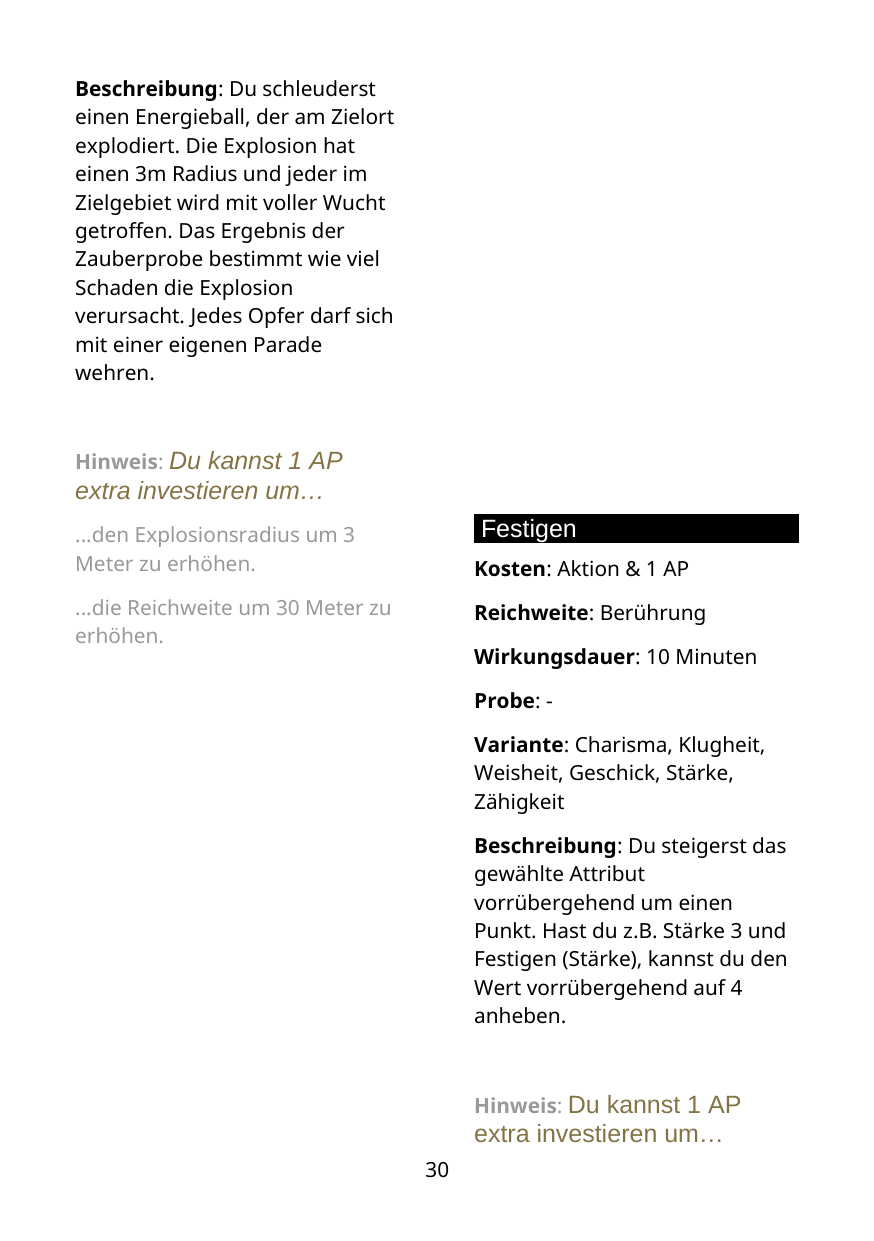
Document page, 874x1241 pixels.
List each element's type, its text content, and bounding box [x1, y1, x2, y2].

text ...den Explosionsradius um 3 Meter zu erhöhen. [75, 520, 400, 577]
text Wirkungsdauer: 10 Minuten [474, 642, 799, 670]
text ...die Reichweite um 30 Meter zu erhöhen. [75, 593, 400, 650]
text Beschreibung: Du schleuderst einen Energieball, der am Zielort explodiert. Die Explosion hat einen 3m Radius und jeder im Zielgebiet wird mit voller Wucht getroffen. Das Ergebnis der Zauberprobe bestimmt wie viel Schaden die Explosion verursacht. Jedes Opfer darf sich mit einer eigenen Parade wehren. [75, 74, 400, 387]
text Variante: Charisma, Klugheit, Weisheit, Geschick, Stärke, Zähigkeit [474, 730, 799, 815]
text Beschreibung: Du steigerst das gewählte Attribut vorrübergehend um einen Punkt. Hast du z.B. Stärke 3 und Festigen (Stärke), kannst du den Wert vorrübergehend auf 4 anheben. [474, 831, 799, 1030]
text Kosten: Aktion & 1 AP [474, 554, 799, 582]
text Hinweis: Du kannst 1 AP extra investieren um… [75, 446, 400, 505]
text Reichweite: Berührung [474, 598, 799, 626]
subtitle Festigen [474, 514, 799, 543]
text Probe: - [474, 686, 799, 714]
text Hinweis: Du kannst 1 AP extra investieren um… [474, 1089, 799, 1148]
